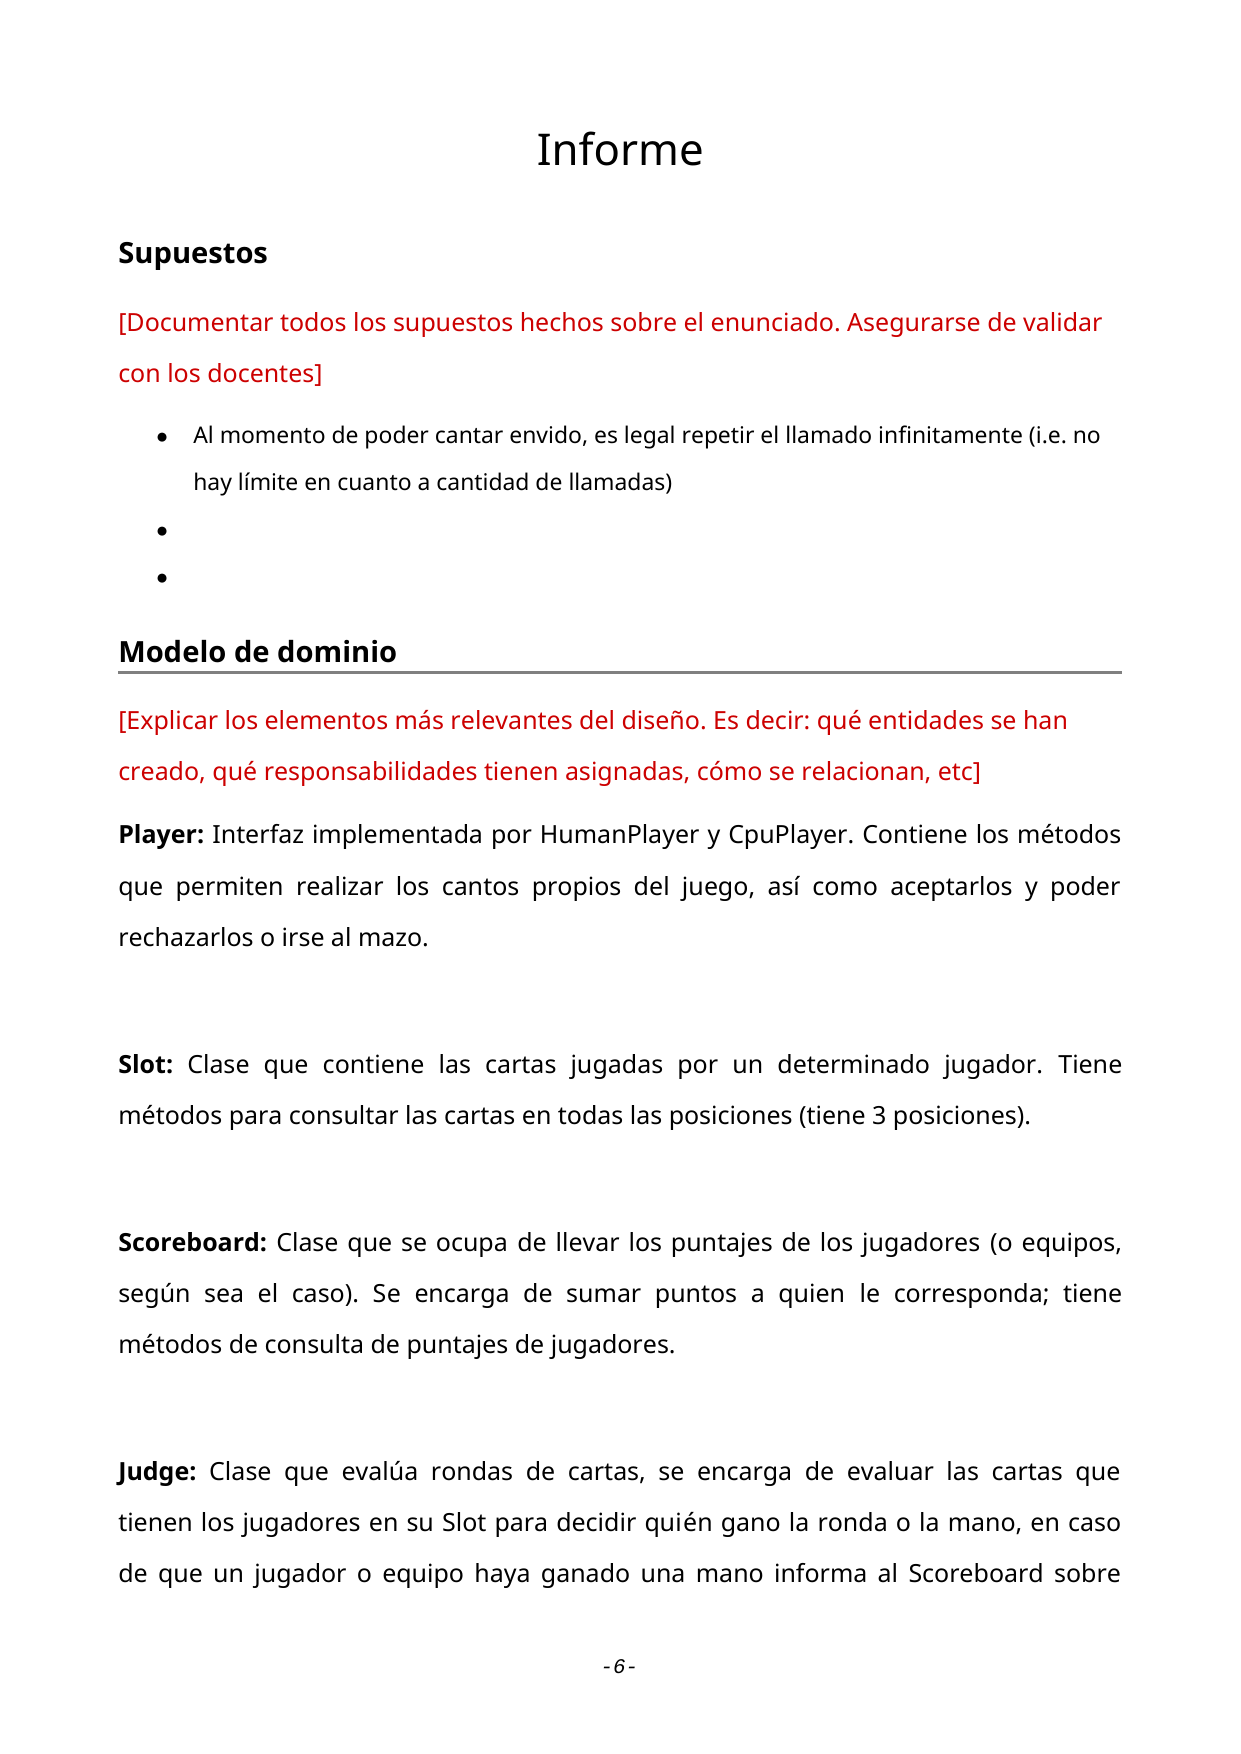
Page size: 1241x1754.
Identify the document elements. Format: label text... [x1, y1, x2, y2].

subtitle Modelo de dominio [118, 632, 1122, 671]
text [Explicar los elementos más relevantes del diseño. Es decir: qué entidades se han creado, qué responsabilidades tienen asignadas, cómo se relacionan, etc] [118, 702, 1122, 788]
text Player: Interfaz implementada por HumanPlayer y CpuPlayer. Contiene los métodos que permiten realizar los cantos propios del juego, así como aceptarlos y poder rechazarlos o irse al mazo. [118, 817, 1122, 953]
list Al momento de poder cantar envido, es legal repetir el llamado infinitamente (i.e. no hay límite en cuanto a cantidad de llamadas) [156, 419, 1122, 497]
text Slot: Clase que contiene las cartas jugadas por un determinado jugador. Tiene métodos para consultar las cartas en todas las posiciones (tiene 3 posiciones). [118, 1046, 1122, 1131]
text Scoreboard: Clase que se ocupa de llevar los puntajes de los jugadores (o equipos, según sea el caso). Se encarga de sumar puntos a quien le corresponda; tiene métodos de consulta de puntajes de jugadores. [118, 1224, 1122, 1361]
subtitle Supuestos [118, 232, 1122, 272]
text Judge: Clase que evalúa rondas de cartas, se encarga de evaluar las cartas que tienen los jugadores en su Slot para decidir quién gano la ronda o la mano, en caso de que un jugador o equipo haya ganado una mano informa al Scoreboard sobre [118, 1453, 1122, 1590]
title Informe [118, 118, 1122, 178]
text [Documentar todos los supuestos hechos sobre el enunciado. Asegurarse de validar con los docentes] [118, 304, 1122, 389]
